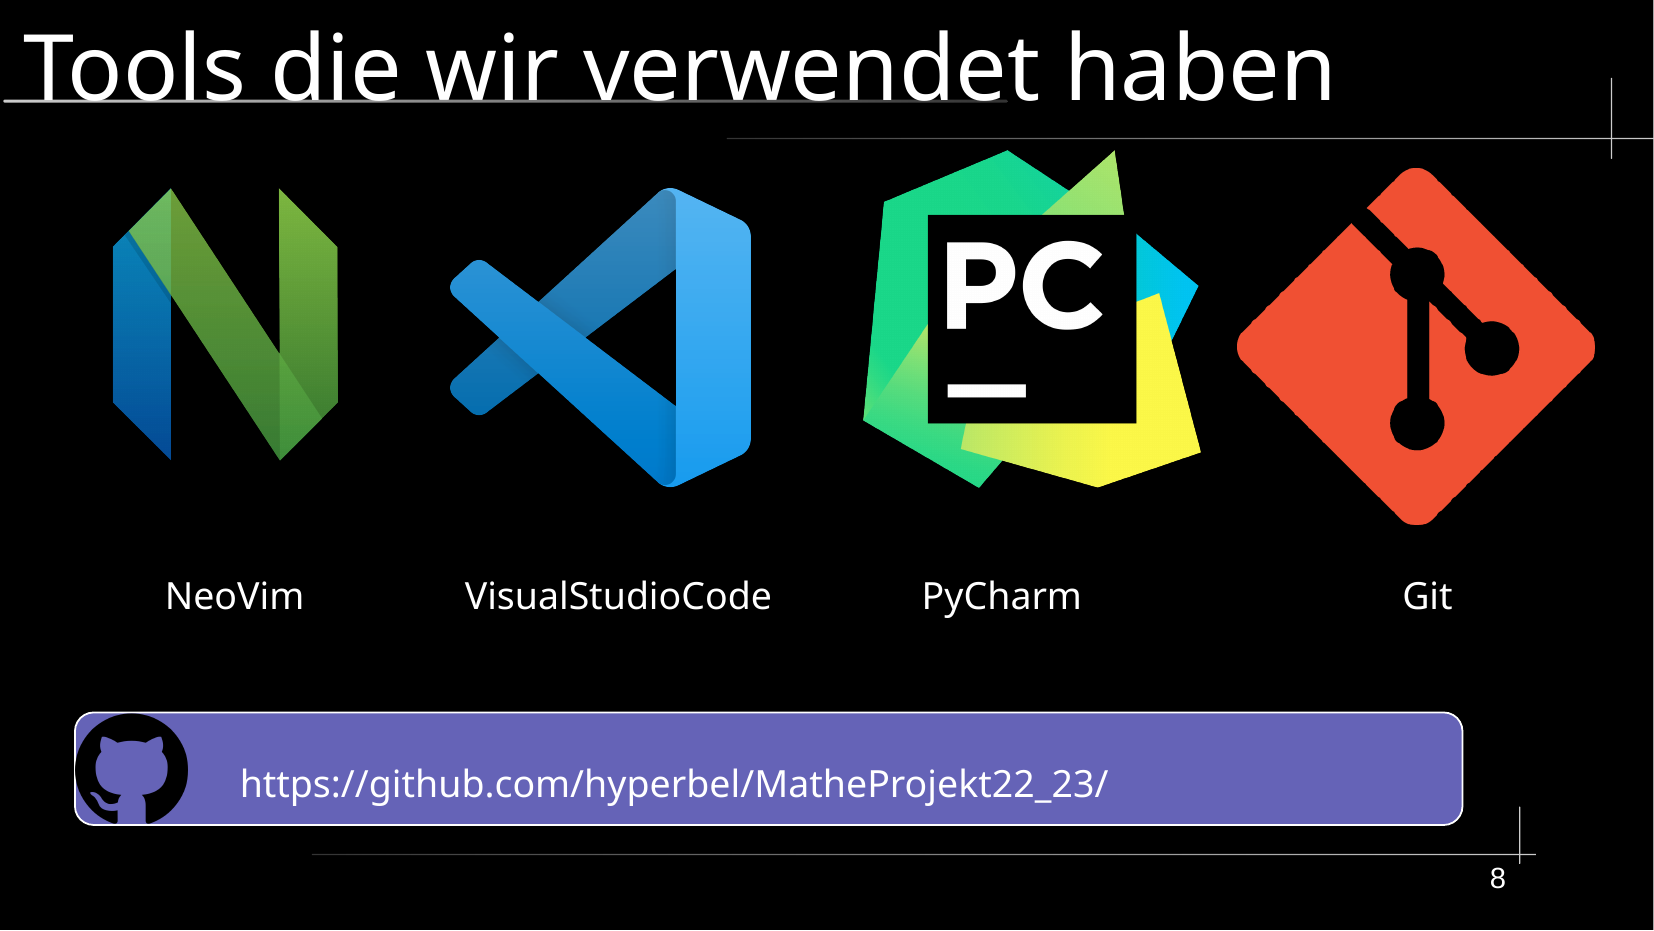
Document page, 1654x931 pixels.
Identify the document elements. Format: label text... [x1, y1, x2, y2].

text_box Git [1387, 562, 1613, 621]
picture [112, 287, 162, 292]
picture [1237, 168, 1595, 526]
text_box [188, 712, 1463, 826]
picture [112, 187, 338, 462]
text_box VisualStudioCode [450, 562, 808, 621]
picture [863, 150, 1201, 488]
text_box https://github.com/hyperbel/MatheProjekt22_23/ [225, 750, 1313, 840]
text_box PyCharm [906, 562, 1238, 621]
picture [75, 712, 188, 826]
title Tools die wir verwendet haben [23, 11, 1589, 119]
text_box NeoVim [150, 562, 413, 621]
picture [450, 187, 751, 488]
